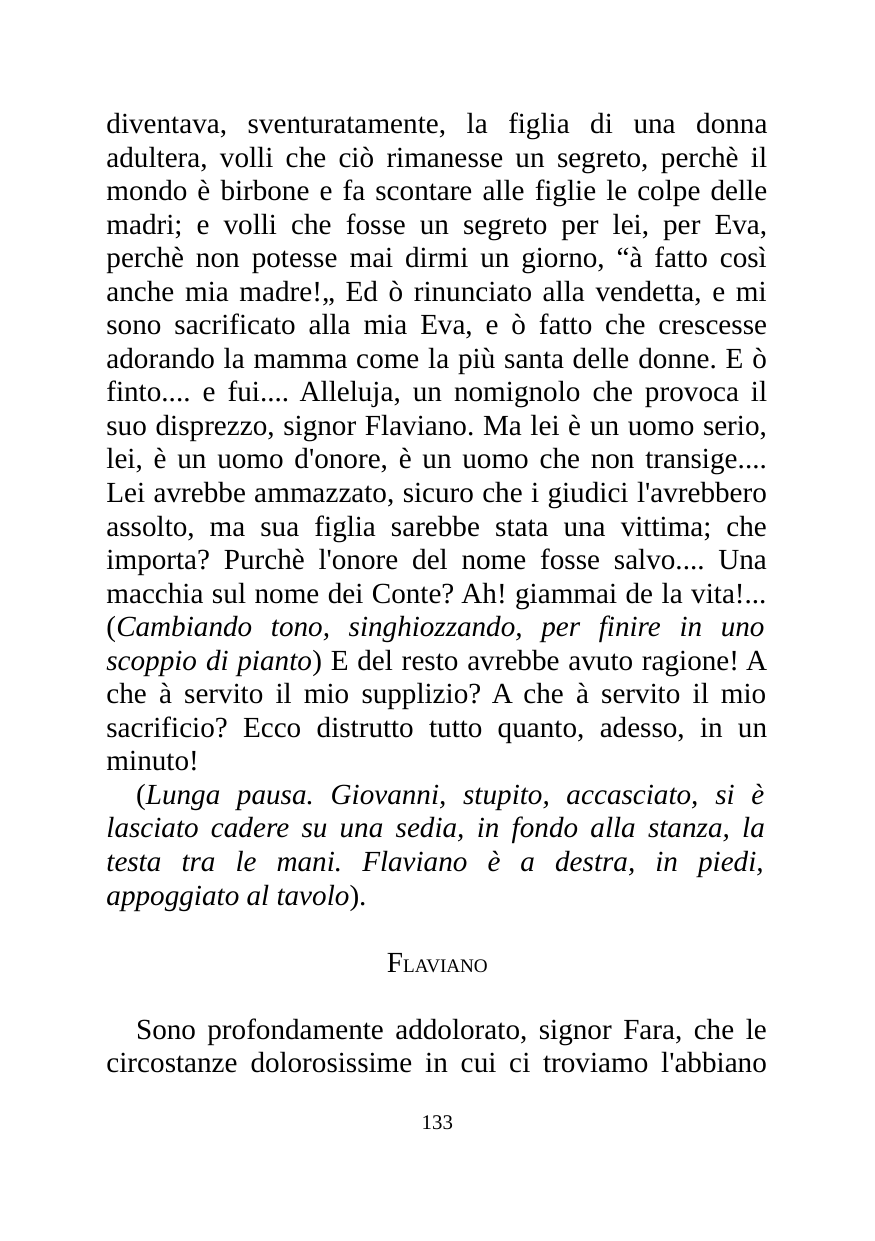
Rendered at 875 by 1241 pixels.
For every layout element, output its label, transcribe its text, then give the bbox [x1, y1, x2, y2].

text Sono profondamente addolorato, signor Fara, che le circostanze dolorosissime in cui ci troviamo l'abbiano [106, 1012, 768, 1079]
text Flaviano [106, 945, 768, 978]
text (Lunga pausa. Giovanni, stupito, accasciato, si è lasciato cadere su una sedia, in fondo alla stanza, la testa tra le mani. Flaviano è a destra, in piedi, appoggiato al tavolo). [106, 777, 768, 911]
text diventava, sventuratamente, la figlia di una donna adultera, volli che ciò rimanesse un segreto, perchè il mondo è birbone e fa scontare alle figlie le colpe delle madri; e volli che fosse un segreto per lei, per Eva, perchè non potesse mai dirmi un giorno, “à fatto così anche mia madre!„ Ed ò rinunciato alla vendetta, e mi sono sacrificato alla mia Eva, e ò fatto che crescesse adorando la mamma come la più santa delle donne. E ò finto.... e fui.... Alleluja, un nomignolo che provoca il suo disprezzo, signor Flaviano. Ma lei è un uomo serio, lei, è un uomo d'onore, è un uomo che non transige.... Lei avrebbe ammazzato, sicuro che i giudici l'avrebbero assolto, ma sua figlia sarebbe stata una vittima; che importa? Purchè l'onore del nome fosse salvo.... Una macchia sul nome dei Conte? Ah! giammai de la vita!... (Cambiando tono, singhiozzando, per finire in uno scoppio di pianto) E del resto avrebbe avuto ragione! A che à servito il mio supplizio? A che à servito il mio sacrificio? Ecco distrutto tutto quanto, adesso, in un minuto! [106, 106, 768, 777]
